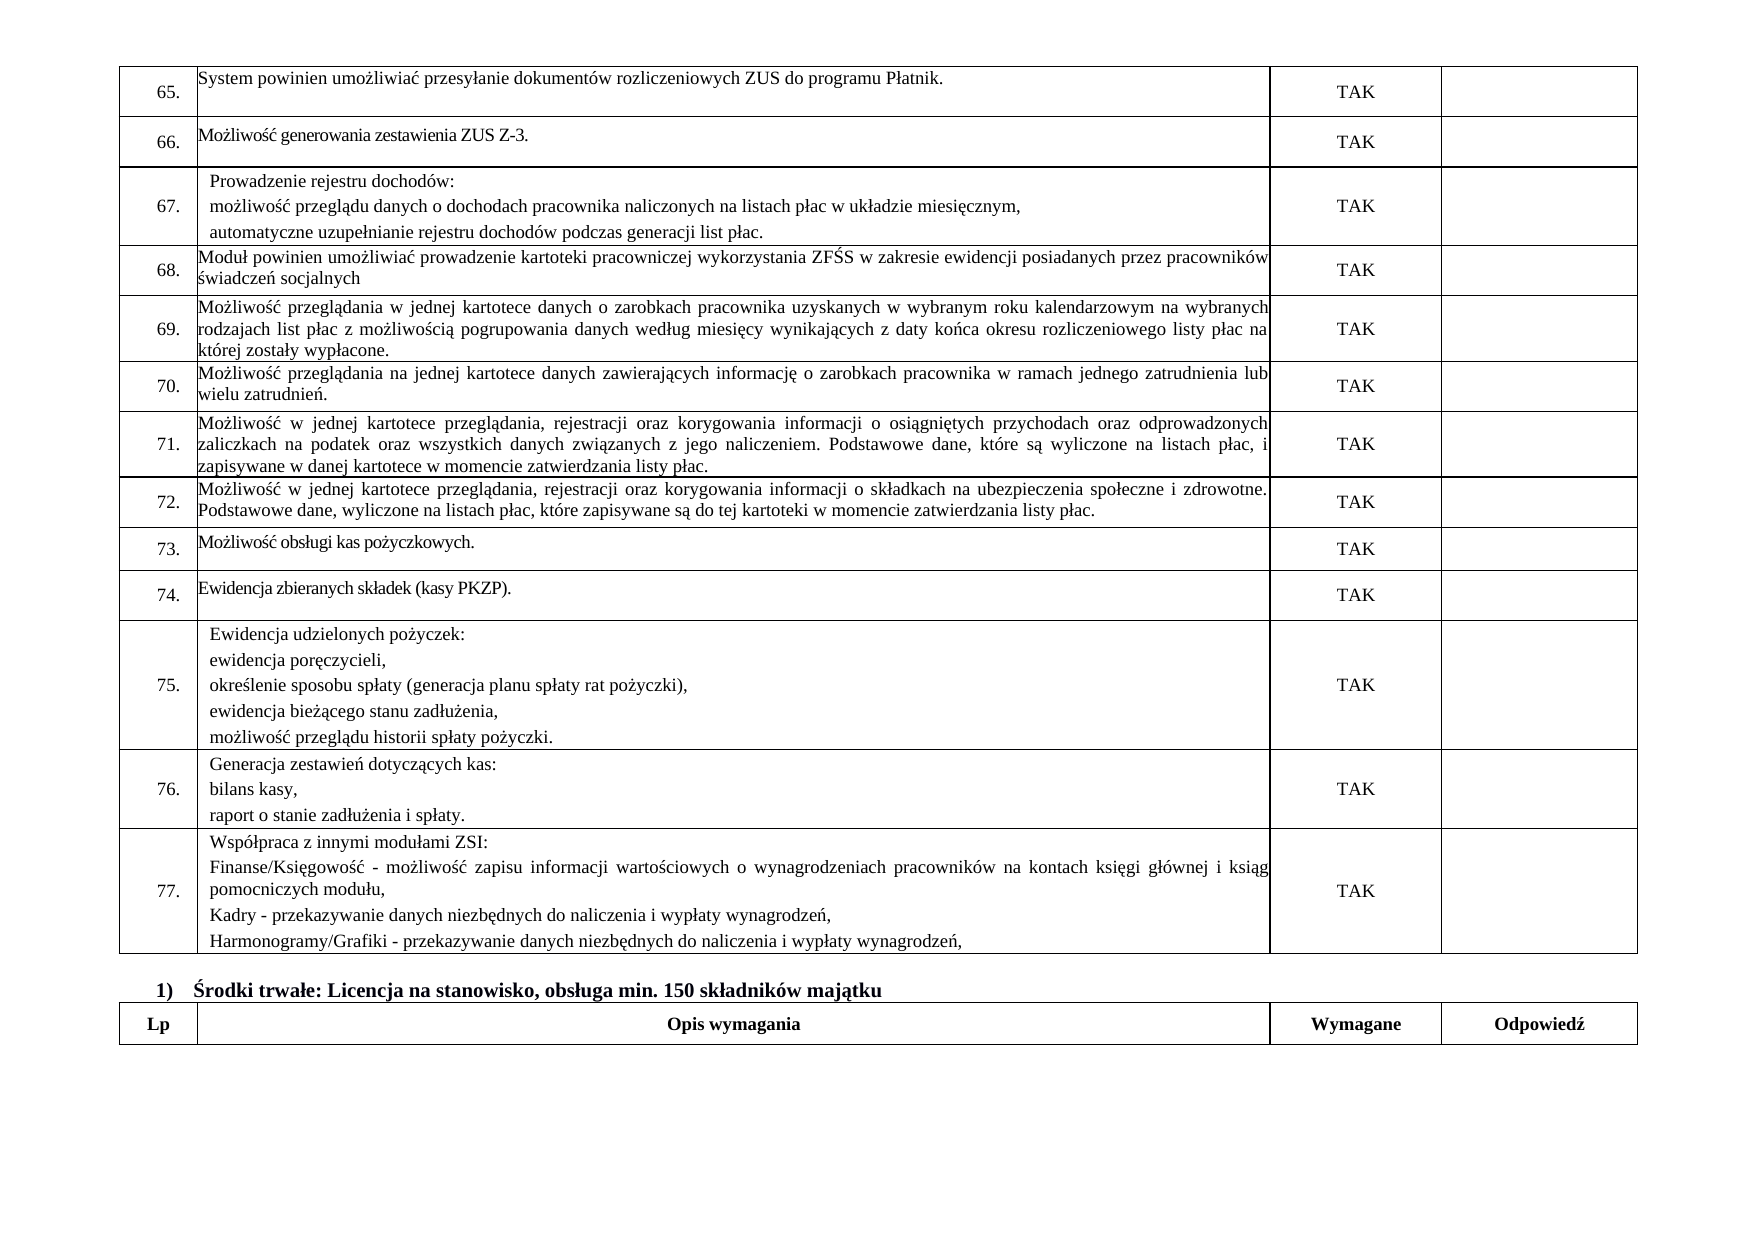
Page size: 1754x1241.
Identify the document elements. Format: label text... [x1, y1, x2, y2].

table_cell [1442, 67, 1637, 116]
table_cell [1442, 412, 1637, 476]
table_cell TAK [1271, 571, 1441, 620]
table_cell TAK [1271, 296, 1441, 361]
table_cell [1442, 246, 1637, 295]
table_cell [1442, 478, 1637, 527]
table_cell System powinien umożliwiać przesyłanie dokumentów rozliczeniowych ZUS do programu Płatnik. [198, 67, 1269, 116]
table_cell [120, 571, 197, 620]
table_cell TAK [1271, 67, 1441, 116]
table_cell [120, 117, 197, 166]
table_cell [120, 412, 197, 476]
table_cell Możliwość przeglądania w jednej kartotece danych o zarobkach pracownika uzyskanych w wybranym roku kalendarzowym na wybranych rodzajach list płac z możliwością pogrupowania danych według miesięcy wynikających z daty końca okresu rozliczeniowego listy płac na której zostały wypłacone. [198, 296, 1269, 361]
table_cell [120, 478, 197, 527]
table_cell Możliwość w jednej kartotece przeglądania, rejestracji oraz korygowania informacji o osiągniętych przychodach oraz odprowadzonych zaliczkach na podatek oraz wszystkich danych związanych z jego naliczeniem. Podstawowe dane, które są wyliczone na listach płac, i zapisywane w danej kartotece w momencie zatwierdzania listy płac. [198, 412, 1269, 476]
table_cell [120, 168, 197, 244]
table_cell Możliwość w jednej kartotece przeglądania, rejestracji oraz korygowania informacji o składkach na ubezpieczenia społeczne i zdrowotne. Podstawowe dane, wyliczone na listach płac, które zapisywane są do tej kartoteki w momencie zatwierdzania listy płac. [198, 478, 1269, 527]
table_cell TAK [1271, 246, 1441, 295]
table_cell [120, 528, 197, 569]
table_cell TAK [1271, 621, 1441, 749]
table_cell [120, 67, 197, 116]
table_cell Ewidencja udzielonych pożyczek: ewidencja poręczycieli, określenie sposobu spłaty (generacja planu spłaty rat pożyczki), ewidencja bieżącego stanu zadłużenia, możliwość przeglądu historii spłaty pożyczki. [198, 621, 1269, 749]
table_header Wymagane [1271, 1003, 1441, 1044]
table_cell [120, 246, 197, 295]
table_cell TAK [1271, 117, 1441, 166]
table_cell TAK [1271, 362, 1441, 411]
table_cell [120, 750, 197, 828]
table_cell [1442, 829, 1637, 953]
table_cell TAK [1271, 750, 1441, 828]
table_cell [1442, 362, 1637, 411]
table_cell [1442, 296, 1637, 361]
table_cell [1442, 750, 1637, 828]
table_cell TAK [1271, 168, 1441, 244]
table_cell [120, 296, 197, 361]
table_cell [120, 362, 197, 411]
table_cell Możliwość przeglądania na jednej kartotece danych zawierających informację o zarobkach pracownika w ramach jednego zatrudnienia lub wielu zatrudnień. [198, 362, 1269, 411]
table_cell [120, 621, 197, 749]
table_cell [1442, 168, 1637, 244]
table_cell TAK [1271, 412, 1441, 476]
list Środki trwałe: Licencja na stanowisko, obsługa min. 150 składników majątku [156, 978, 1636, 1002]
table_cell [120, 829, 197, 953]
table_header Opis wymagania [198, 1003, 1269, 1044]
table_cell Prowadzenie rejestru dochodów: możliwość przeglądu danych o dochodach pracownika naliczonych na listach płac w układzie miesięcznym, automatyczne uzupełnianie rejestru dochodów podczas generacji list płac. [198, 168, 1269, 244]
table_cell TAK [1271, 829, 1441, 953]
table_cell Możliwość generowania zestawienia ZUS Z-3. [198, 117, 1269, 166]
table_cell Możliwość obsługi kas pożyczkowych. [198, 528, 1269, 569]
table_cell Współpraca z innymi modułami ZSI: Finanse/Księgowość - możliwość zapisu informacji wartościowych o wynagrodzeniach pracowników na kontach księgi głównej i ksiąg pomocniczych modułu, Kadry - przekazywanie danych niezbędnych do naliczenia i wypłaty wynagrodzeń, Harmonogramy/Grafiki - przekazywanie danych niezbędnych do naliczenia i wypłaty wynagrodzeń, [198, 829, 1269, 953]
table_cell [1442, 117, 1637, 166]
table_cell TAK [1271, 528, 1441, 569]
table_cell Moduł powinien umożliwiać prowadzenie kartoteki pracowniczej wykorzystania ZFŚS w zakresie ewidencji posiadanych przez pracowników świadczeń socjalnych [198, 246, 1269, 295]
table_cell [1442, 571, 1637, 620]
table_cell Ewidencja zbieranych składek (kasy PKZP). [198, 571, 1269, 620]
table_cell TAK [1271, 478, 1441, 527]
table_header Odpowiedź [1442, 1003, 1637, 1044]
table_cell Generacja zestawień dotyczących kas: bilans kasy, raport o stanie zadłużenia i spłaty. [198, 750, 1269, 828]
table_cell [1442, 621, 1637, 749]
table_header Lp [120, 1003, 197, 1044]
table_cell [1442, 528, 1637, 569]
